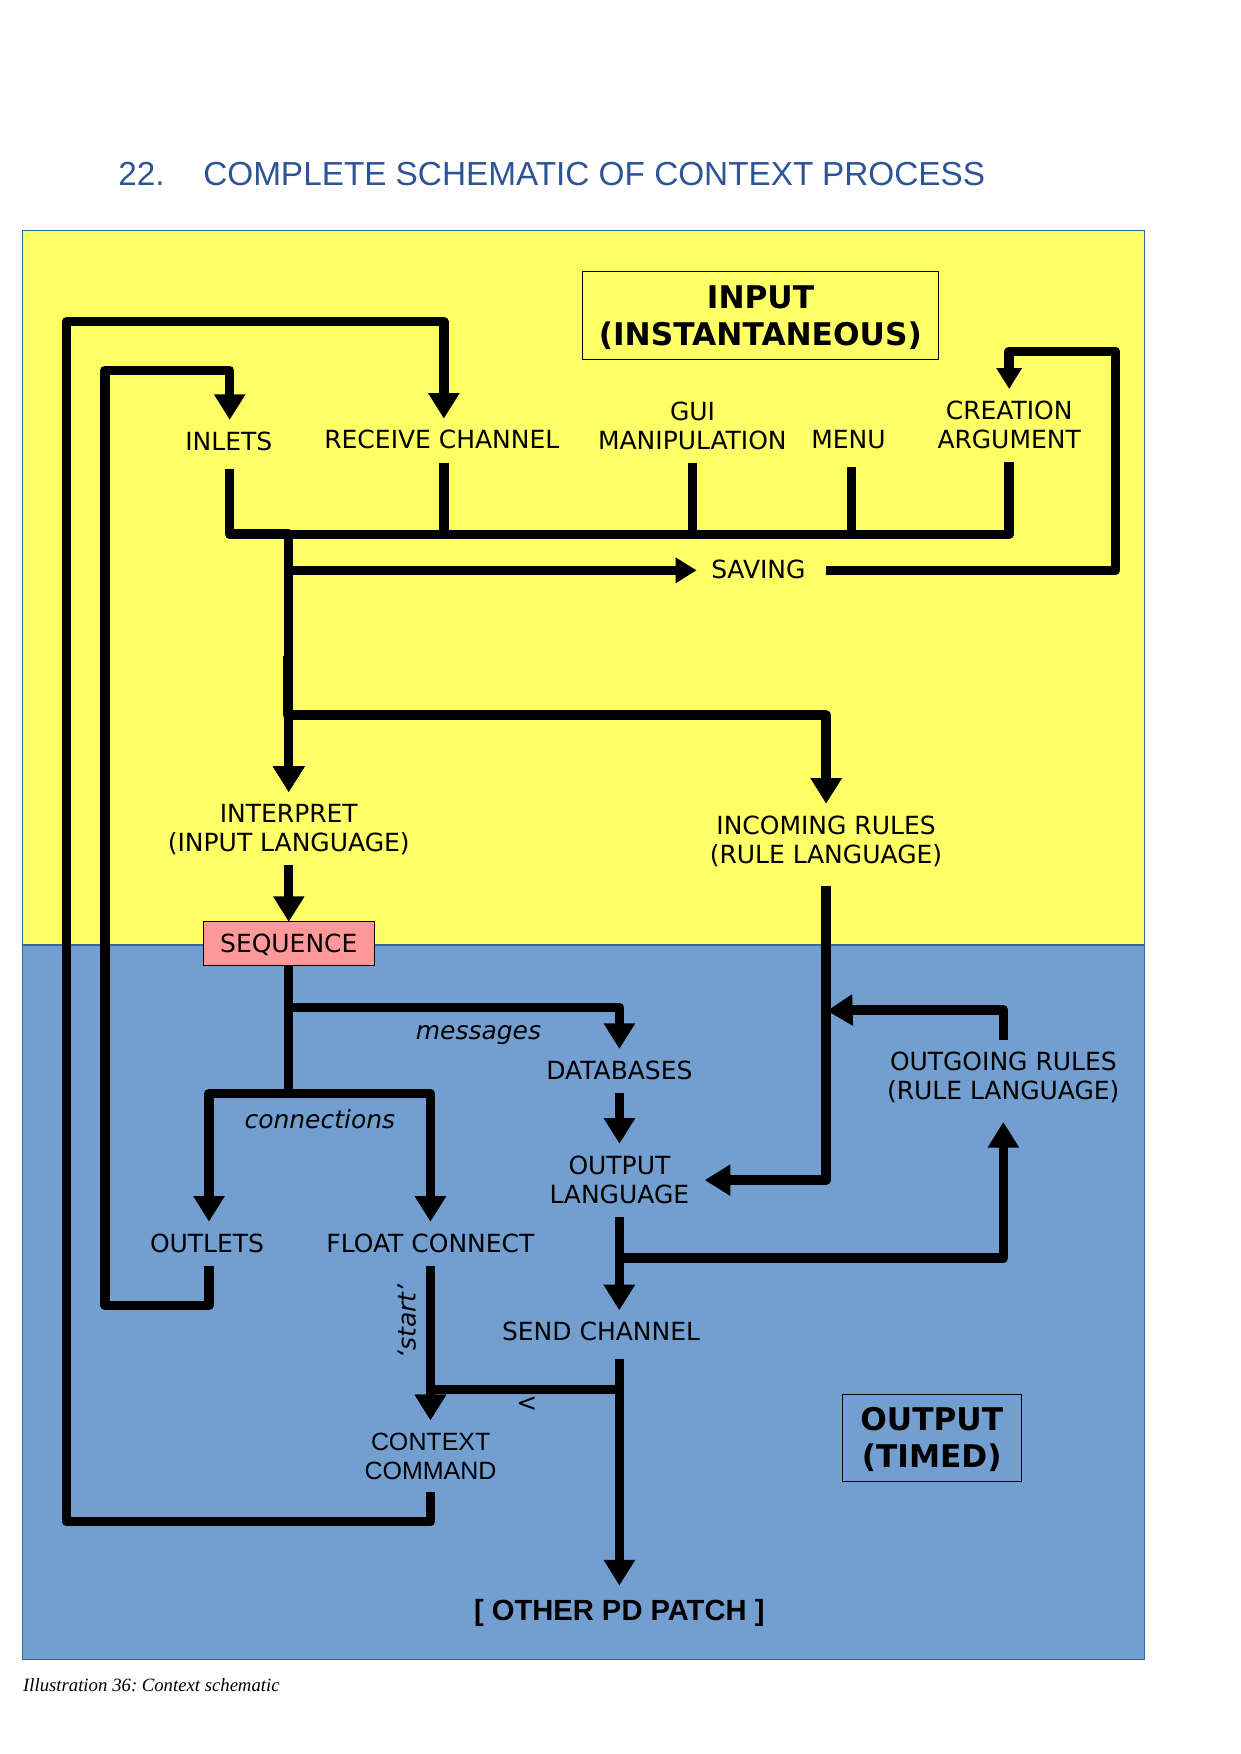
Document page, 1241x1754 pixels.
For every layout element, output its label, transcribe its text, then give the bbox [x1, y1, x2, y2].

list Illustration 36: Context schematic [23, 1660, 1145, 1696]
subtitle COMPLETE SCHEMATIC OF CONTEXT PROCESS [118, 153, 1122, 192]
